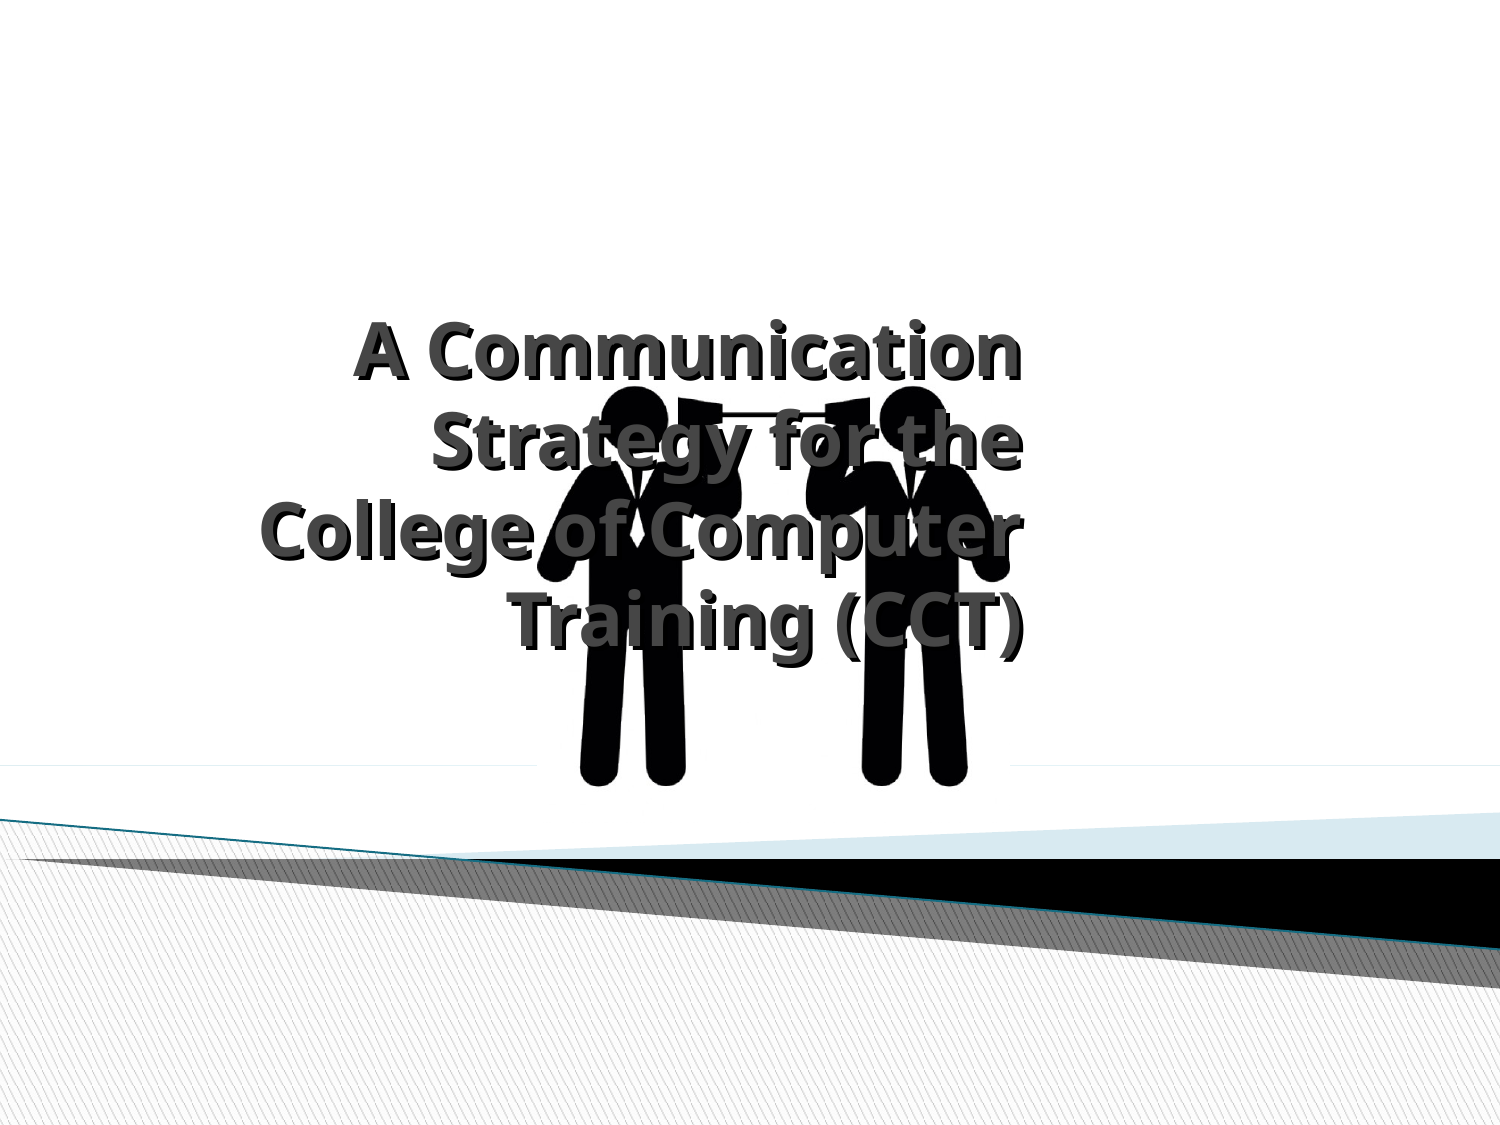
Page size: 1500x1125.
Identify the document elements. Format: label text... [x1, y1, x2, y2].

picture [998, 436, 1009, 441]
title A Communication Strategy for the College of Computer Training (CCT) [242, 113, 1105, 393]
picture [537, 393, 1010, 823]
picture [997, 452, 1010, 458]
